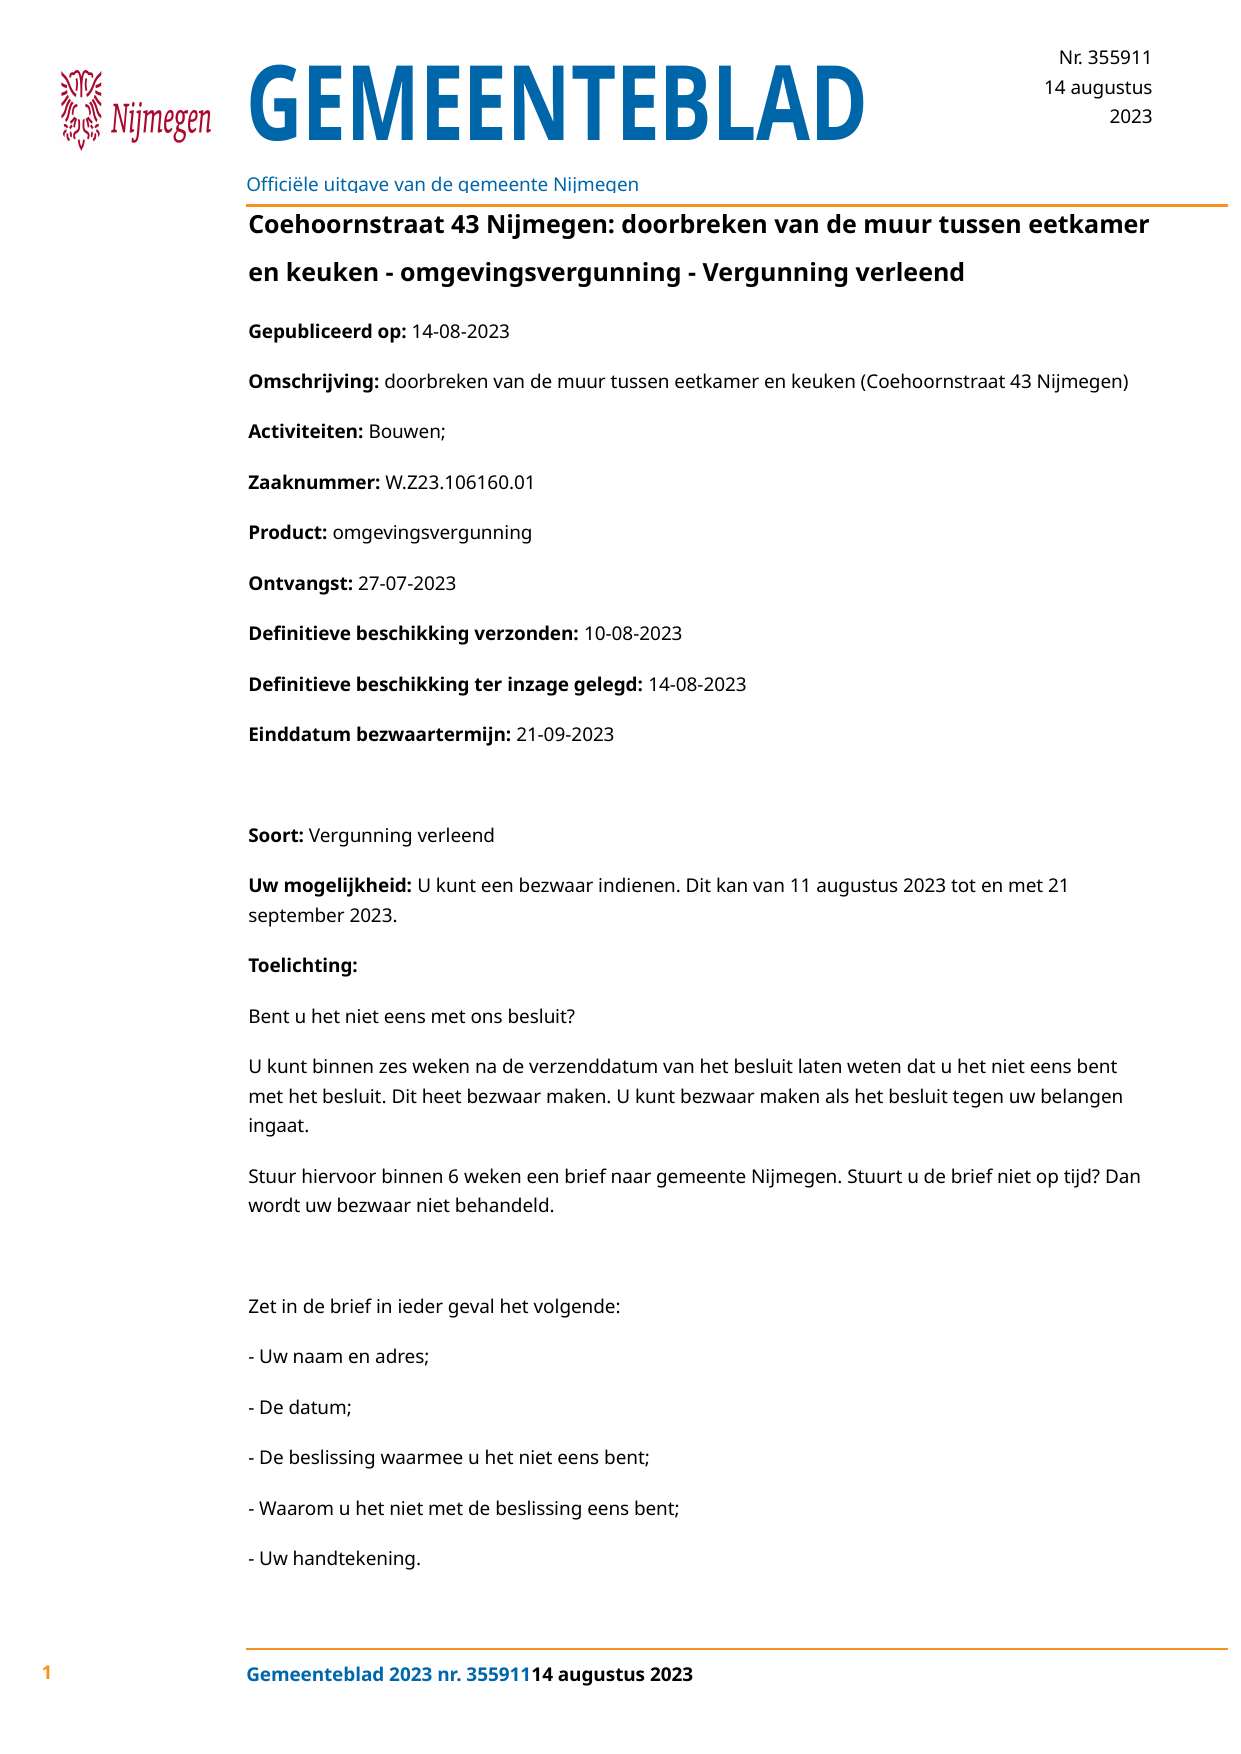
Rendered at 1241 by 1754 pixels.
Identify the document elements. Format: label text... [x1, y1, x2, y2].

text Bent u het niet eens met ons besluit? [248, 1003, 1152, 1029]
text Zet in de brief in ieder geval het volgende: [248, 1293, 1152, 1319]
text Einddatum bezwaartermijn: 21-09-2023 [248, 721, 1152, 747]
text Definitieve beschikking verzonden: 10-08-2023 [248, 620, 1152, 646]
text - De datum; [248, 1394, 1152, 1420]
text Omschrijving: doorbreken van de muur tussen eetkamer en keuken (Coehoornstraat 43 Nijmegen) [248, 368, 1152, 394]
text - De beslissing waarmee u het niet eens bent; [248, 1444, 1152, 1470]
text - Uw naam en adres; [248, 1344, 1152, 1369]
text Activiteiten: Bouwen; [248, 419, 1152, 444]
picture [41, 47, 231, 172]
text Toelichting: [248, 952, 1152, 978]
text - Uw handtekening. [248, 1545, 1152, 1571]
text Coehoornstraat 43 Nijmegen: doorbreken van de muur tussen eetkamer en keuken - omgevingsvergunning - Vergunning verleend [248, 207, 1152, 288]
text Product: omgevingsvergunning [248, 519, 1152, 545]
text Zaaknummer: W.Z23.106160.01 [248, 469, 1152, 495]
text - Waarom u het niet met de beslissing eens bent; [248, 1495, 1152, 1521]
text Definitieve beschikking ter inzage gelegd: 14-08-2023 [248, 671, 1152, 697]
text Gepubliceerd op: 14-08-2023 [248, 318, 1152, 344]
text Stuur hiervoor binnen 6 weken een brief naar gemeente Nijmegen. Stuurt u de brief niet op tijd? Dan wordt uw bezwaar niet behandeld. [248, 1163, 1152, 1218]
text Soort: Vergunning verleend [248, 822, 1152, 848]
text U kunt binnen zes weken na de verzenddatum van het besluit laten weten dat u het niet eens bent met het besluit. Dit heet bezwaar maken. U kunt bezwaar maken als het besluit tegen uw belangen ingaat. [248, 1053, 1152, 1138]
text Ontvangst: 27-07-2023 [248, 570, 1152, 596]
text Uw mogelijkheid: U kunt een bezwaar indienen. Dit kan van 11 augustus 2023 tot en met 21 september 2023. [248, 872, 1152, 928]
